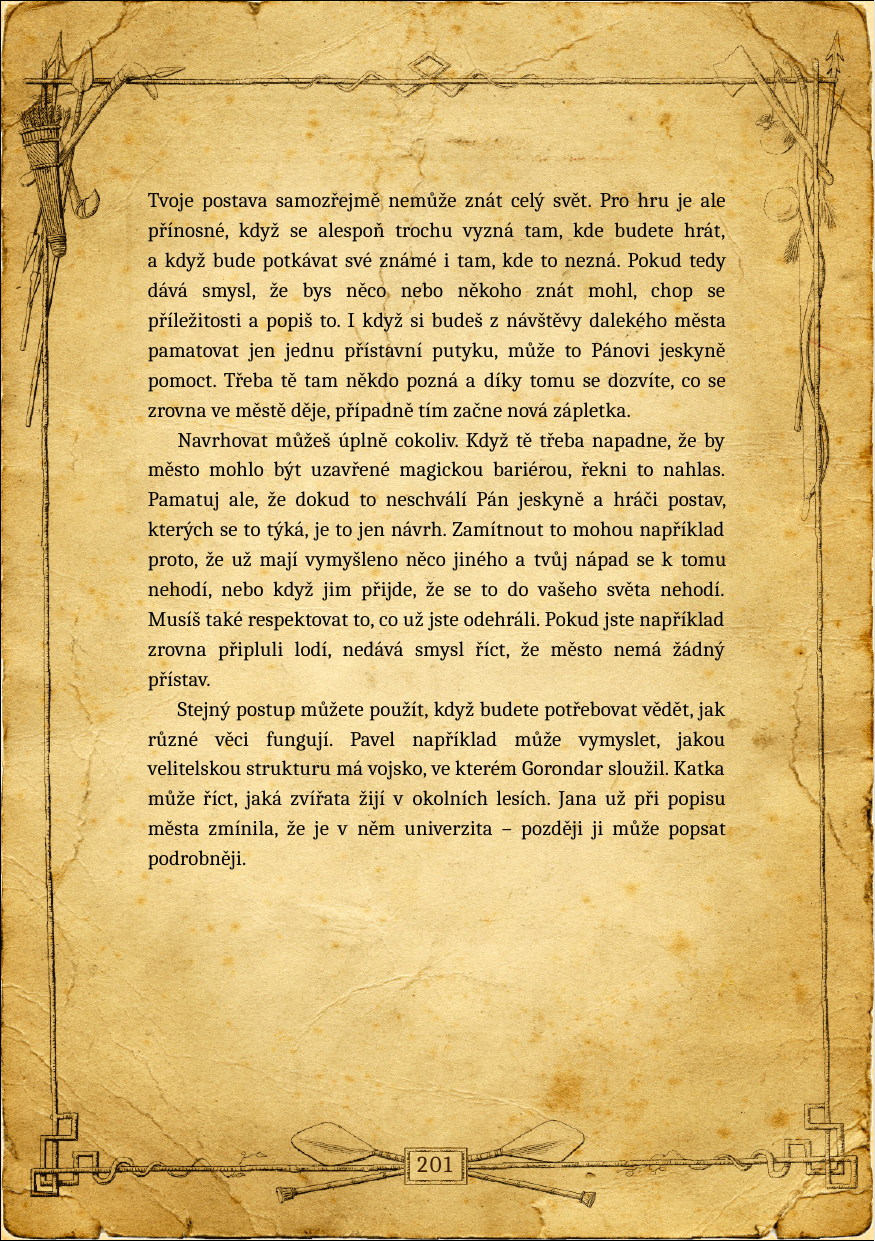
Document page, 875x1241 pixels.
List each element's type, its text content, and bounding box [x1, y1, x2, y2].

text Tvoje postava samozřejmě nemůže znát celý svět. Pro hru je ale přínosné, když se alespoň trochu vyzná tam, kde budete hrát, a⁠ když bude potkávat své známé i⁠ tam, kde to nezná. Pokud tedy dává smysl, že bys něco nebo někoho znát mohl, chop se příležitosti a⁠ popiš to. I⁠ když si budeš z⁠ návštěvy dalekého města pamatovat jen jednu přístavní putyku, může to Pánovi jeskyně pomoct. Třeba tě tam někdo pozná a⁠ díky tomu se dozvíte, co se zrovna ve městě děje, případně tím začne nová zápletka. Navrhovat můžeš úplně cokoliv. Když tě třeba napadne, že by město mohlo být uzavřené magickou bariérou, řekni to nahlas. Pamatuj ale, že dokud to neschválí Pán jeskyně a⁠ hráči postav, kterých se to týká, je to jen návrh. Zamítnout to mohou například proto, že už mají vymyšleno něco jiného a⁠ tvůj nápad se k⁠ tomu nehodí, nebo když jim přijde, že se to do vašeho světa nehodí. Musíš také respektovat to, co už jste odehráli. Pokud jste například zrovna připluli lodí, nedává smysl říct, že město nemá žádný přístav. Stejný postup můžete použít, když budete potřebovat vědět, jak různé věci fungují. Pavel například může vymyslet, jakou velitelskou strukturu má vojsko, ve kterém Gorondar sloužil. Katka může říct, jaká zvířata žijí v⁠ okolních lesích. Jana už při popisu města zmínila, že je v⁠ něm univerzita – později ji může popsat podrobněji. [148, 189, 726, 871]
picture [1, 1, 874, 1240]
